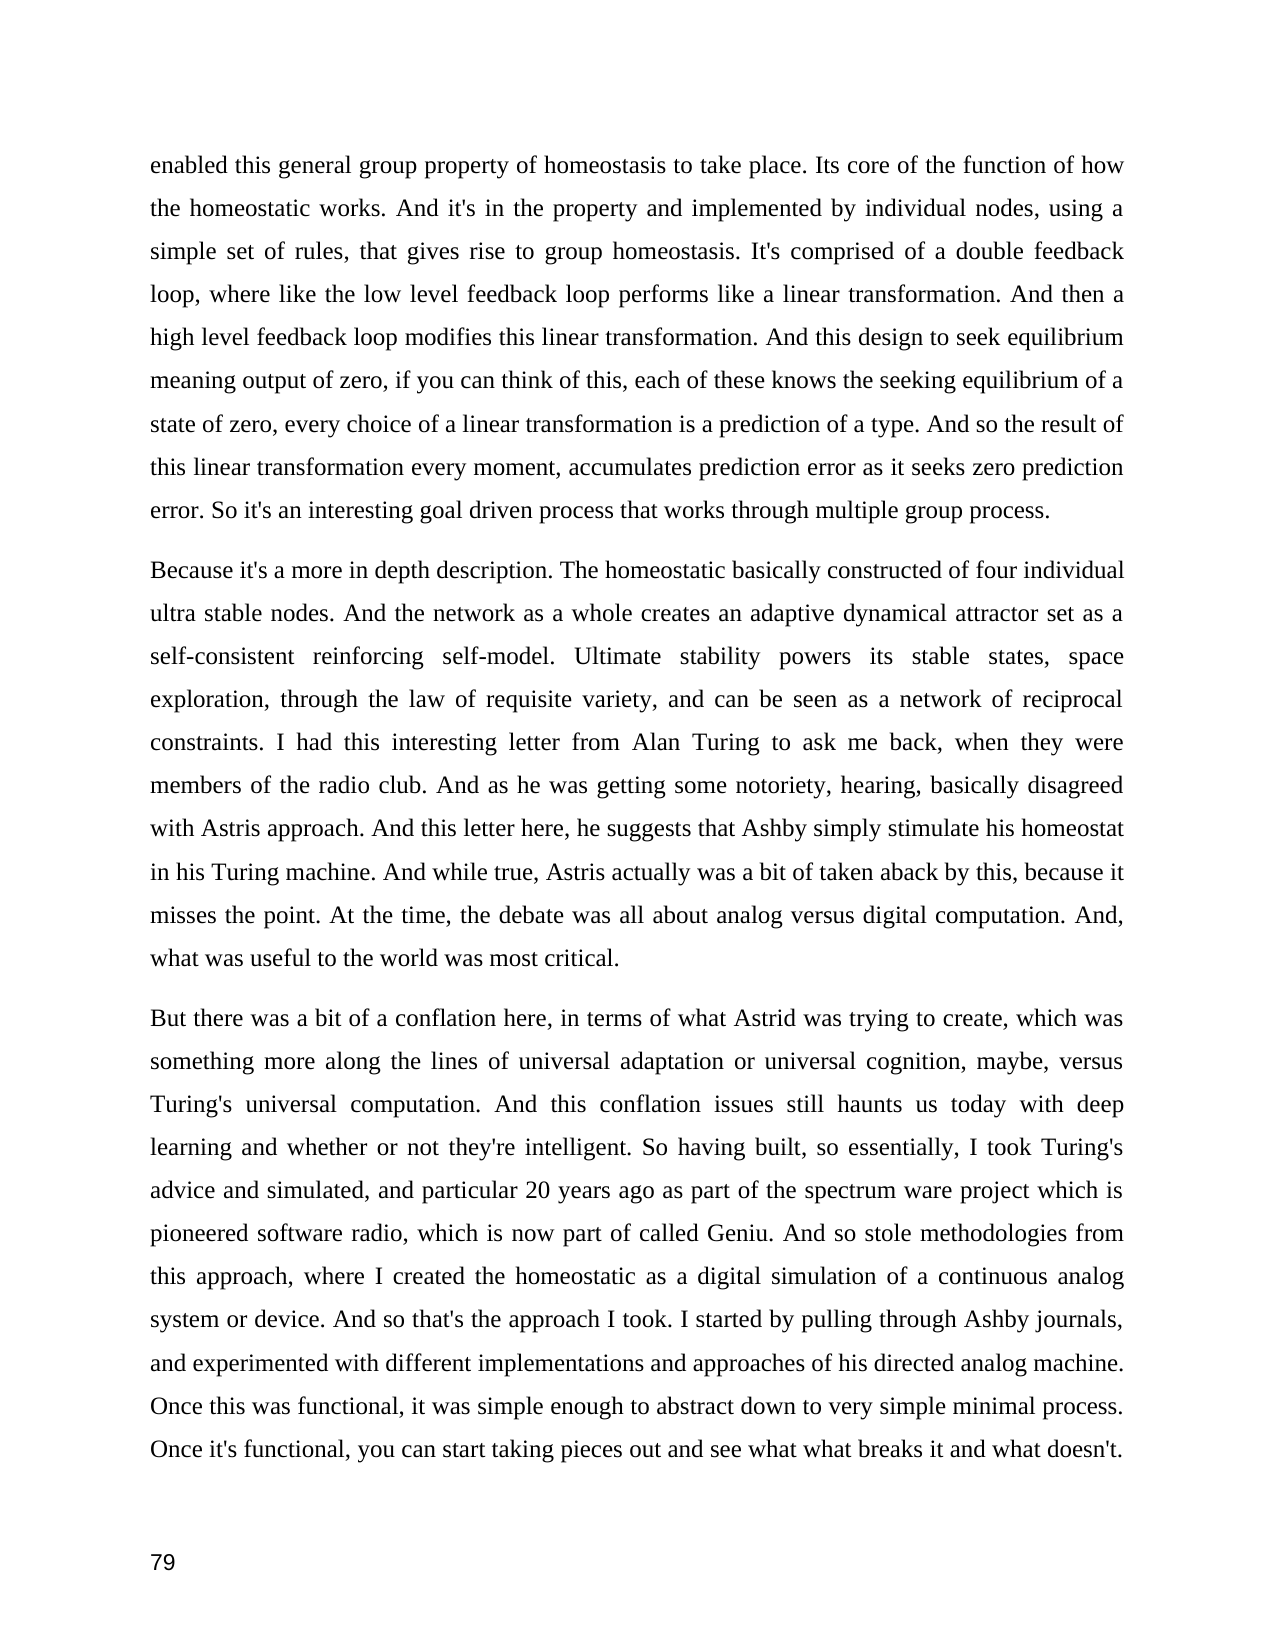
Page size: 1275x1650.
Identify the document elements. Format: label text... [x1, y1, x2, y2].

text But there was a bit of a conflation here, in terms of what Astrid was trying to create, which was something more along the lines of universal adaptation or universal cognition, maybe, versus Turing's universal computation. And this conflation issues still haunts us today with deep learning and whether or not they're intelligent. So having built, so essentially, I took Turing's advice and simulated, and particular 20 years ago as part of the spectrum ware project which is pioneered software radio, which is now part of called Geniu. And so stole methodologies from this approach, where I created the homeostatic as a digital simulation of a continuous analog system or device. And so that's the approach I took. I started by pulling through Ashby journals, and experimented with different implementations and approaches of his directed analog machine. Once this was functional, it was simple enough to abstract down to very simple minimal process. Once it's functional, you can start taking pieces out and see what what breaks it and what doesn't. [150, 1003, 1125, 1463]
text enabled this general group property of homeostasis to take place. Its core of the function of how the homeostatic works. And it's in the property and implemented by individual nodes, using a simple set of rules, that gives rise to group homeostasis. It's comprised of a double feedback loop, where like the low level feedback loop performs like a linear transformation. And then a high level feedback loop modifies this linear transformation. And this design to seek equilibrium meaning output of zero, if you can think of this, each of these knows the seeking equilibrium of a state of zero, every choice of a linear transformation is a prediction of a type. And so the result of this linear transformation every moment, accumulates prediction error as it seeks zero prediction error. So it's an interesting goal driven process that works through multiple group process. [150, 150, 1125, 524]
text Because it's a more in depth description. The homeostatic basically constructed of four individual ultra stable nodes. And the network as a whole creates an adaptive dynamical attractor set as a self-consistent reinforcing self-model. Ultimate stability powers its stable states, space exploration, through the law of requisite variety, and can be seen as a network of reciprocal constraints. I had this interesting letter from Alan Turing to ask me back, when they were members of the radio club. And as he was getting some notoriety, hearing, basically disagreed with Astris approach. And this letter here, he suggests that Ashby simply stimulate his homeostat in his Turing machine. And while true, Astris actually was a bit of taken aback by this, because it misses the point. At the time, the debate was all about analog versus digital computation. And, what was useful to the world was most critical. [150, 555, 1125, 972]
